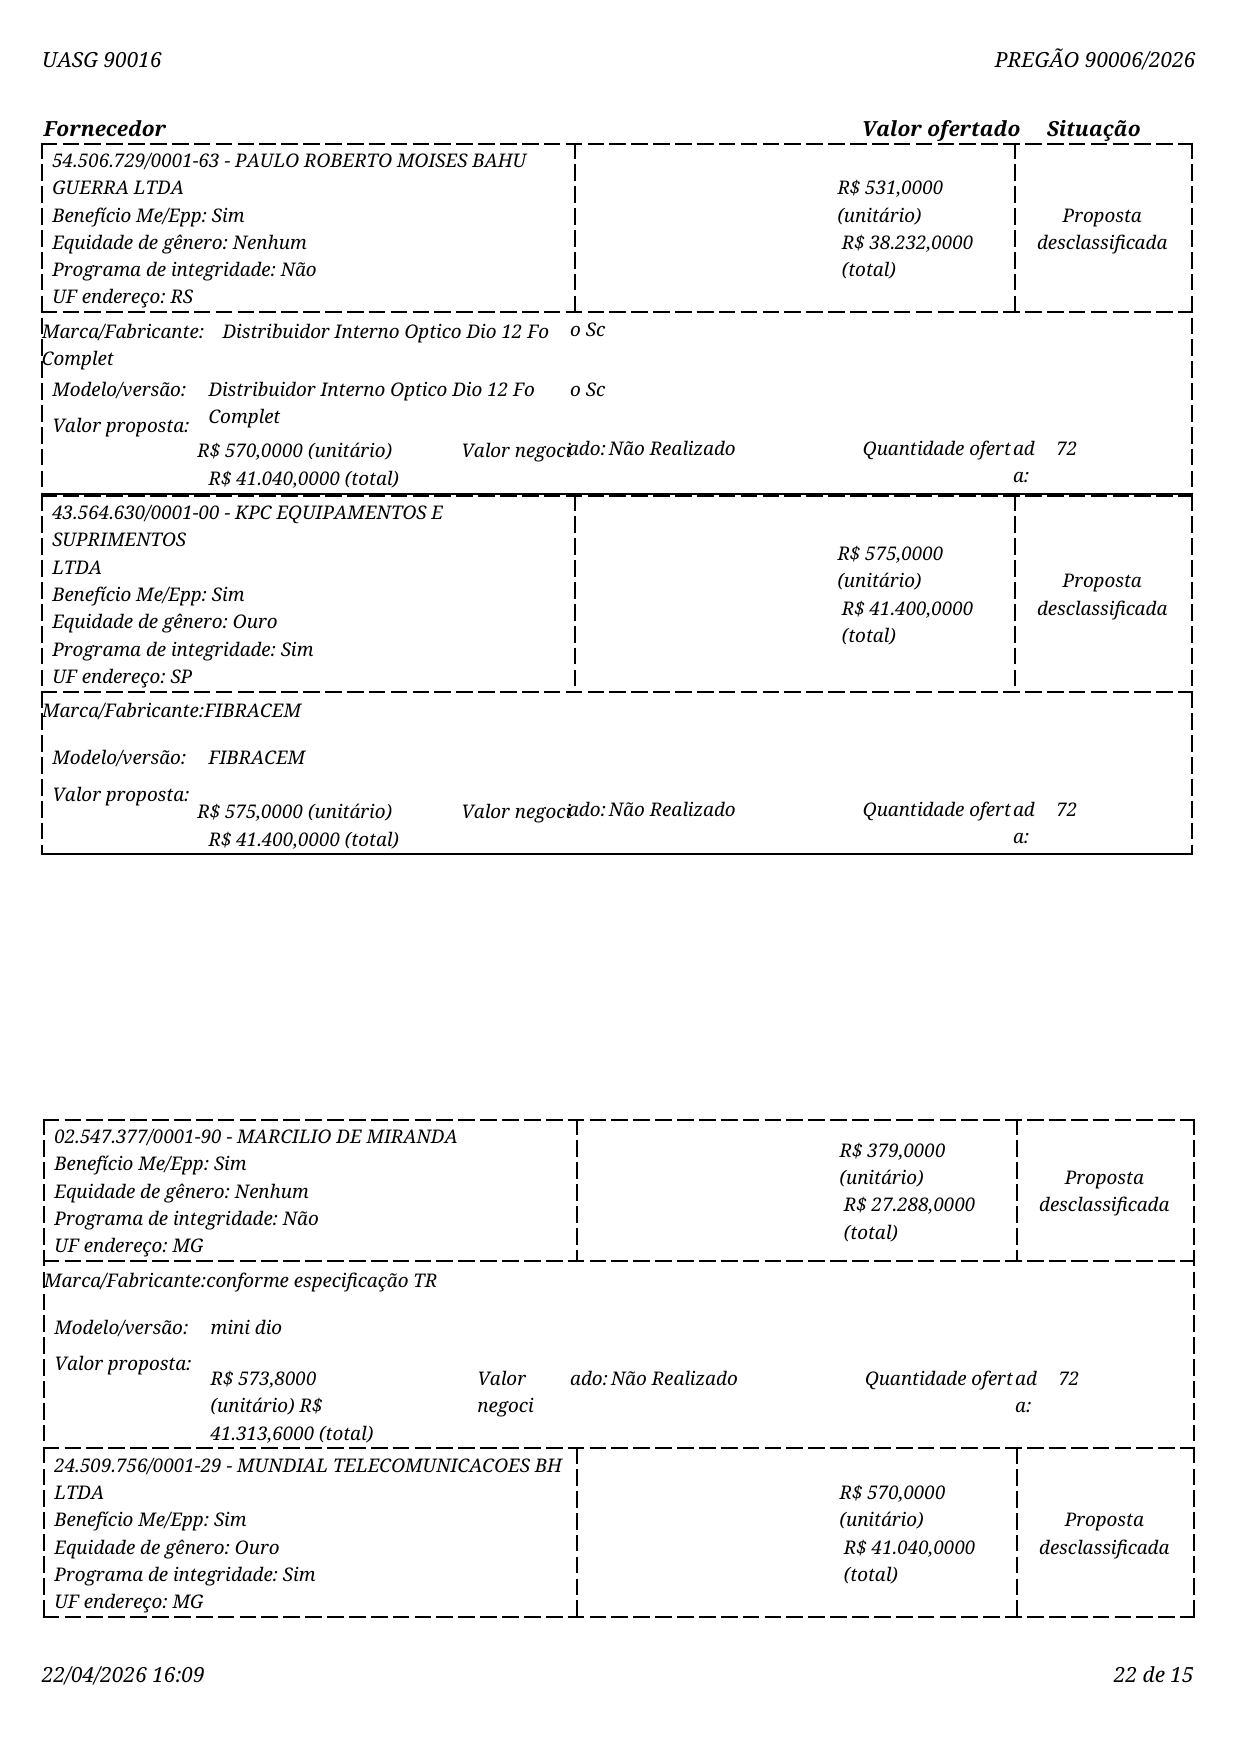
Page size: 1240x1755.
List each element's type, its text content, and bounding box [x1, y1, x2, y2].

table_cell R$ 573,8000 (unitário) R$ 41.313,6000 (total) [199, 1361, 477, 1447]
table_header Proposta desclassificada [1017, 1119, 1194, 1260]
table_cell [477, 1260, 577, 1311]
table_cell Marca/Fabricante: conforme especificação TR [44, 1260, 477, 1311]
table_cell 72 [1046, 430, 1192, 492]
table_cell [575, 691, 837, 742]
table_cell [1015, 311, 1192, 373]
table_cell Modelo/versão: Valor proposta: [42, 373, 197, 492]
table_header R$ 575,0000 (unitário) R$ 41.400,0000 (total) [837, 495, 1014, 691]
table_cell Quantidade ofert [837, 430, 1014, 492]
table_header [577, 1119, 839, 1260]
table_header [477, 1119, 577, 1260]
table_header R$ 379,0000 (unitário) R$ 27.288,0000 (total) [839, 1119, 1017, 1260]
table_cell Quantidade ofert [839, 1361, 1017, 1447]
table_cell [837, 742, 1014, 791]
table_cell ada: [1015, 791, 1046, 853]
table_cell Marca/Fabricante: FIBRACEM [42, 691, 575, 742]
table_header Proposta desclassificada [1015, 495, 1192, 691]
table_cell Modelo/versão: Valor proposta: [44, 1311, 199, 1447]
table_header [575, 495, 837, 691]
table_cell ado: Não Realizado [575, 430, 837, 492]
table_cell [577, 1311, 839, 1361]
table_header Proposta desclassificada [1015, 143, 1192, 311]
table_cell o Sc [575, 373, 837, 430]
table_cell Valor negoci [477, 1361, 577, 1447]
table_cell Quantidade ofert [837, 791, 1014, 853]
table_header 02.547.377/0001-90 - MARCILIO DE MIRANDA Benefício Me/Epp: Sim Equidade de gênero: Nenhum Programa de integridade: Não UF endereço: MG [44, 1119, 477, 1260]
table_cell [1015, 373, 1192, 430]
table_cell [477, 1311, 577, 1361]
table_cell ada: [1015, 430, 1046, 492]
table_cell [577, 1447, 839, 1616]
table_cell Modelo/versão: Valor proposta: [42, 742, 197, 853]
table_cell [1015, 742, 1192, 791]
table_cell [839, 1260, 1017, 1311]
table_cell ado: Não Realizado [577, 1361, 839, 1447]
table_cell [1015, 691, 1192, 742]
table_header [575, 143, 837, 311]
table_cell [839, 1311, 1017, 1361]
table_header 54.506.729/0001-63 - PAULO ROBERTO MOISES BAHU GUERRA LTDA Benefício Me/Epp: Sim Equidade de gênero: Nenhum Programa de integridade: Não UF endereço: RS [42, 143, 575, 311]
table_cell R$ 570,0000 (unitário) R$ 41.040,0000 (total) [839, 1447, 1017, 1616]
table_header R$ 531,0000 (unitário) R$ 38.232,0000 (total) [837, 143, 1014, 311]
table_cell Distribuidor Interno Optico Dio 12 Fo Complet [197, 373, 575, 430]
table_cell FIBRACEM [197, 742, 575, 791]
table_cell [1017, 1260, 1194, 1311]
table_cell ada: [1017, 1361, 1048, 1447]
table_cell ado: Não Realizado [575, 791, 837, 853]
table_cell [575, 742, 837, 791]
table_cell R$ 575,0000 (unitário) Valor negoci R$ 41.400,0000 (total) [197, 791, 575, 853]
table_cell Marca/Fabricante: Distribuidor Interno Optico Dio 12 Fo Complet [42, 311, 575, 373]
table_cell 72 [1046, 791, 1192, 853]
table_cell [837, 691, 1014, 742]
table_cell R$ 570,0000 (unitário) Valor negoci R$ 41.040,0000 (total) [197, 430, 575, 492]
table_header 43.564.630/0001-00 - KPC EQUIPAMENTOS E SUPRIMENTOS LTDA Benefício Me/Epp: Sim Equidade de gênero: Ouro Programa de integridade: Sim UF endereço: SP [42, 495, 575, 691]
table_cell [837, 373, 1014, 430]
table_cell 72 [1048, 1361, 1194, 1447]
table_cell [1017, 1311, 1194, 1361]
table_cell o Sc [575, 311, 837, 373]
table_cell [577, 1260, 839, 1311]
table_cell Proposta desclassificada [1017, 1447, 1194, 1616]
table_cell 24.509.756/0001-29 - MUNDIAL TELECOMUNICACOES BH LTDA Benefício Me/Epp: Sim Equidade de gênero: Ouro Programa de integridade: Sim UF endereço: MG [44, 1447, 577, 1616]
table_cell mini dio [199, 1311, 477, 1361]
table_cell [837, 311, 1014, 373]
